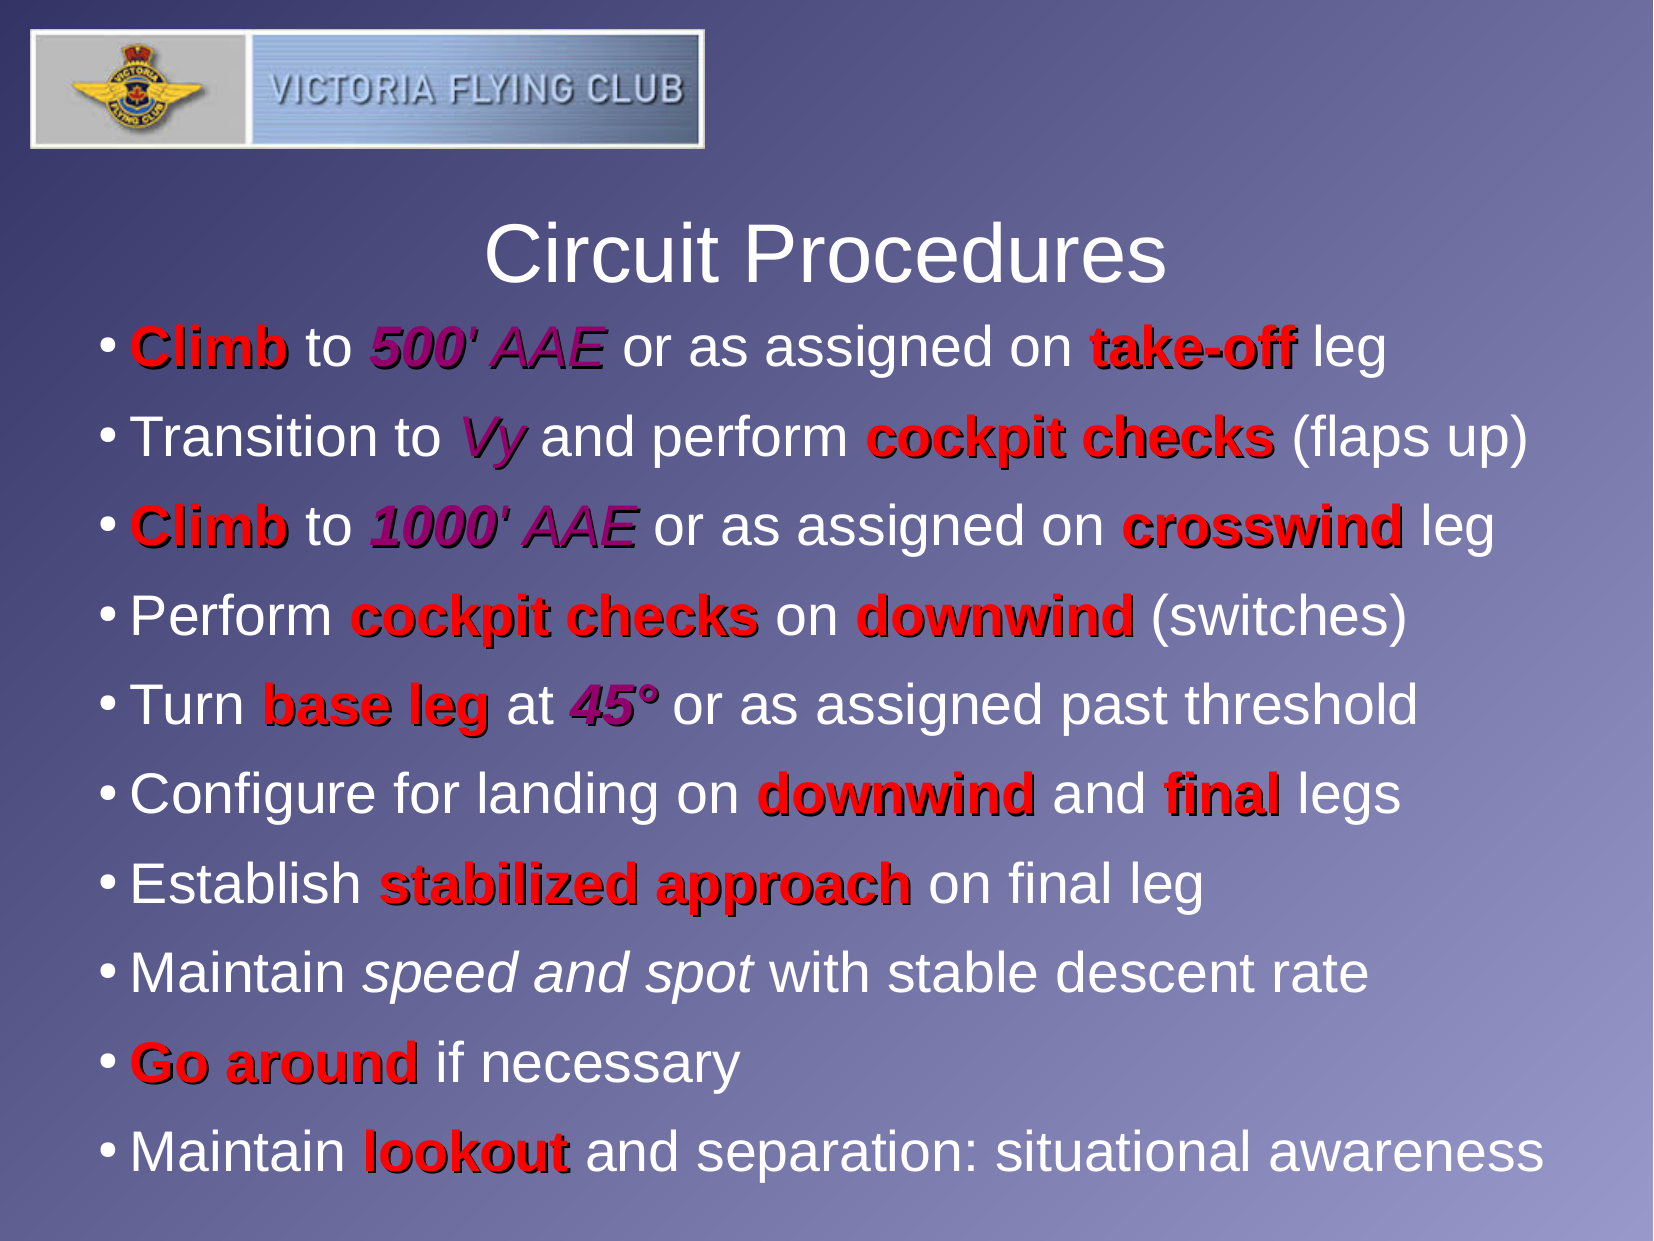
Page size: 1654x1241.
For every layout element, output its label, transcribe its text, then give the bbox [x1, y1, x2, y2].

list Climb to 500' AAE or as assigned on take-off leg Transition to Vy and perform cockpit checks (flaps up) Climb to 1000' AAE or as assigned on crosswind leg Perform cockpit checks on downwind (switches) Turn base leg at 45° or as assigned past threshold Configure for landing on downwind and final legs Establish stabilized approach on final leg Maintain speed and spot with stable descent rate Go around if necessary Maintain lookout and separation: situational awareness [82, 315, 1571, 1201]
title Circuit Procedures [82, 150, 1571, 315]
picture [30, 29, 705, 149]
